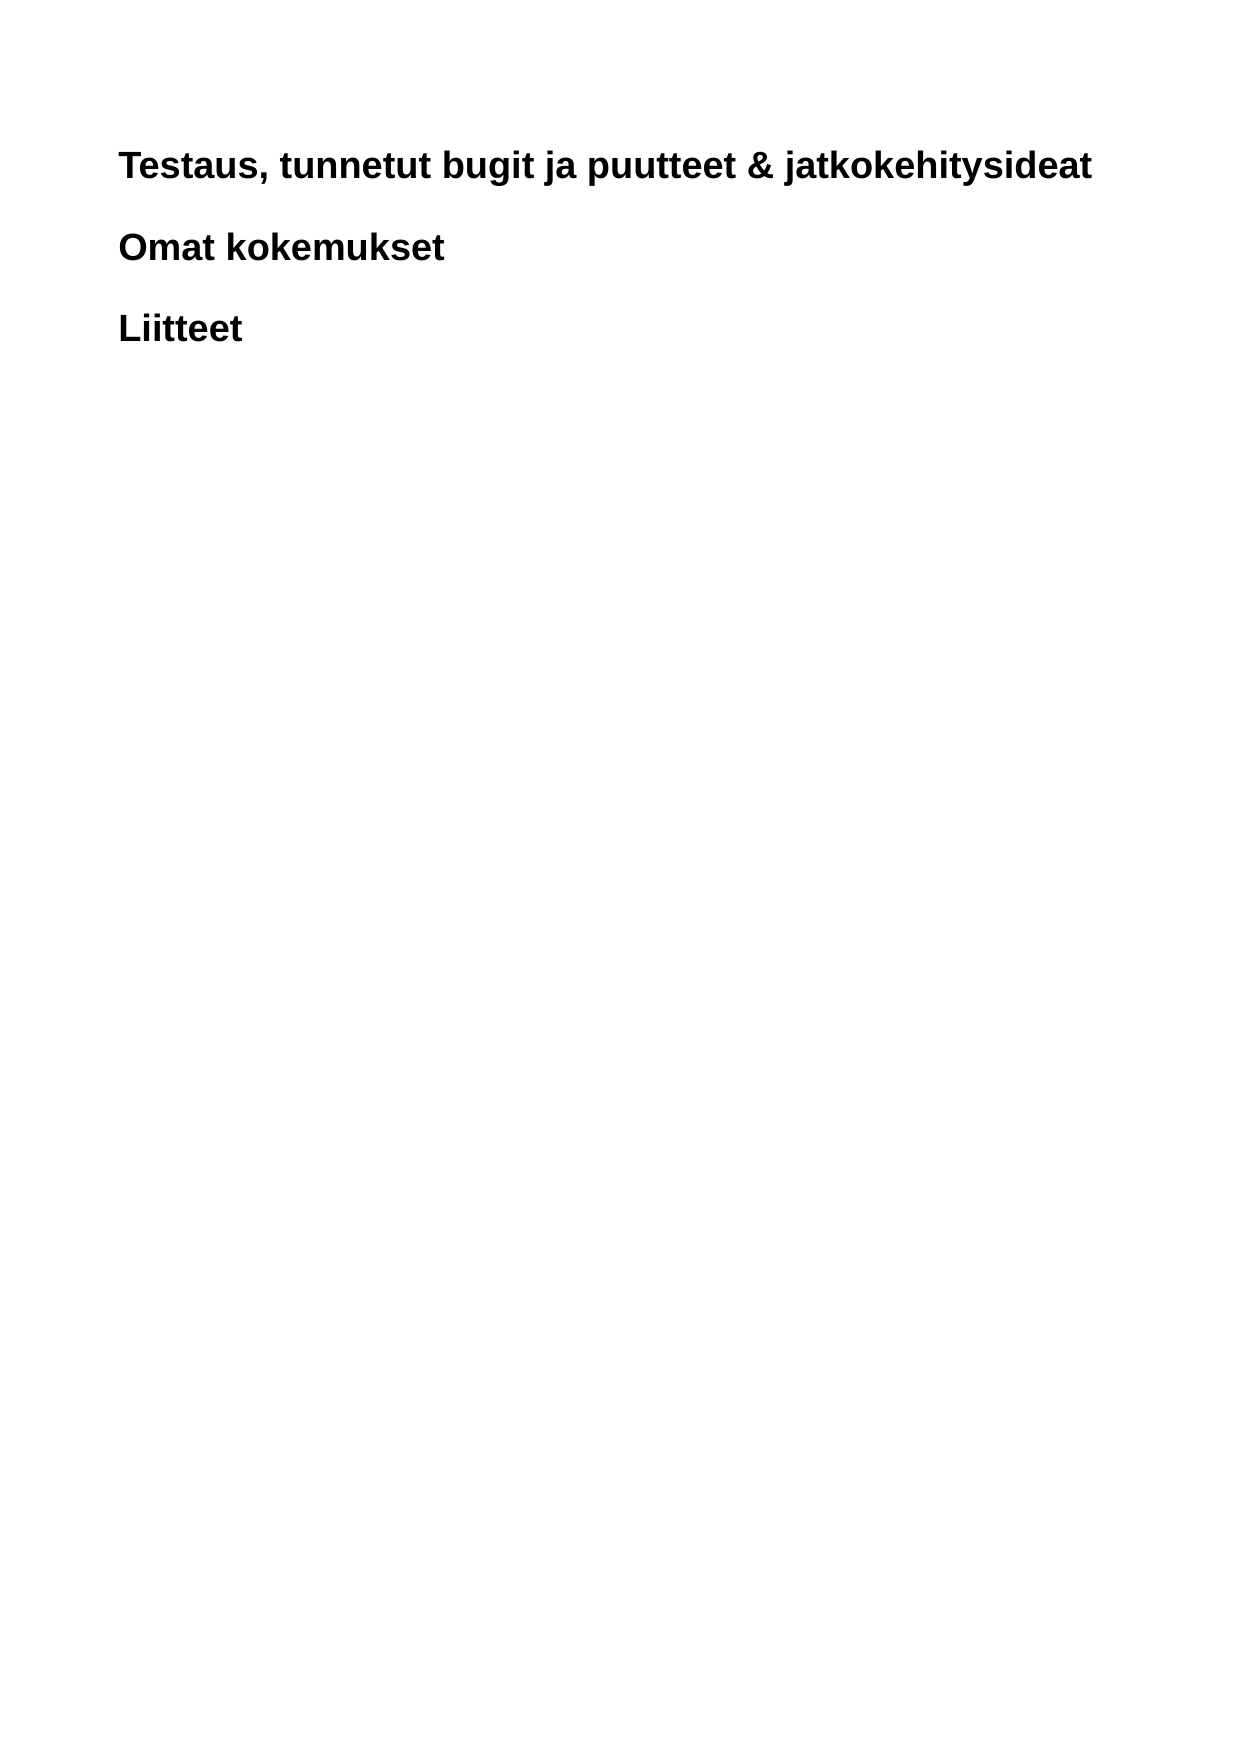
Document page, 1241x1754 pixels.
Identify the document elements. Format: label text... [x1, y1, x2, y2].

subtitle Liitteet [118, 305, 1122, 349]
subtitle Testaus, tunnetut bugit ja puutteet & jatkokehitysideat [118, 143, 1122, 187]
subtitle Omat kokemukset [118, 224, 1122, 268]
